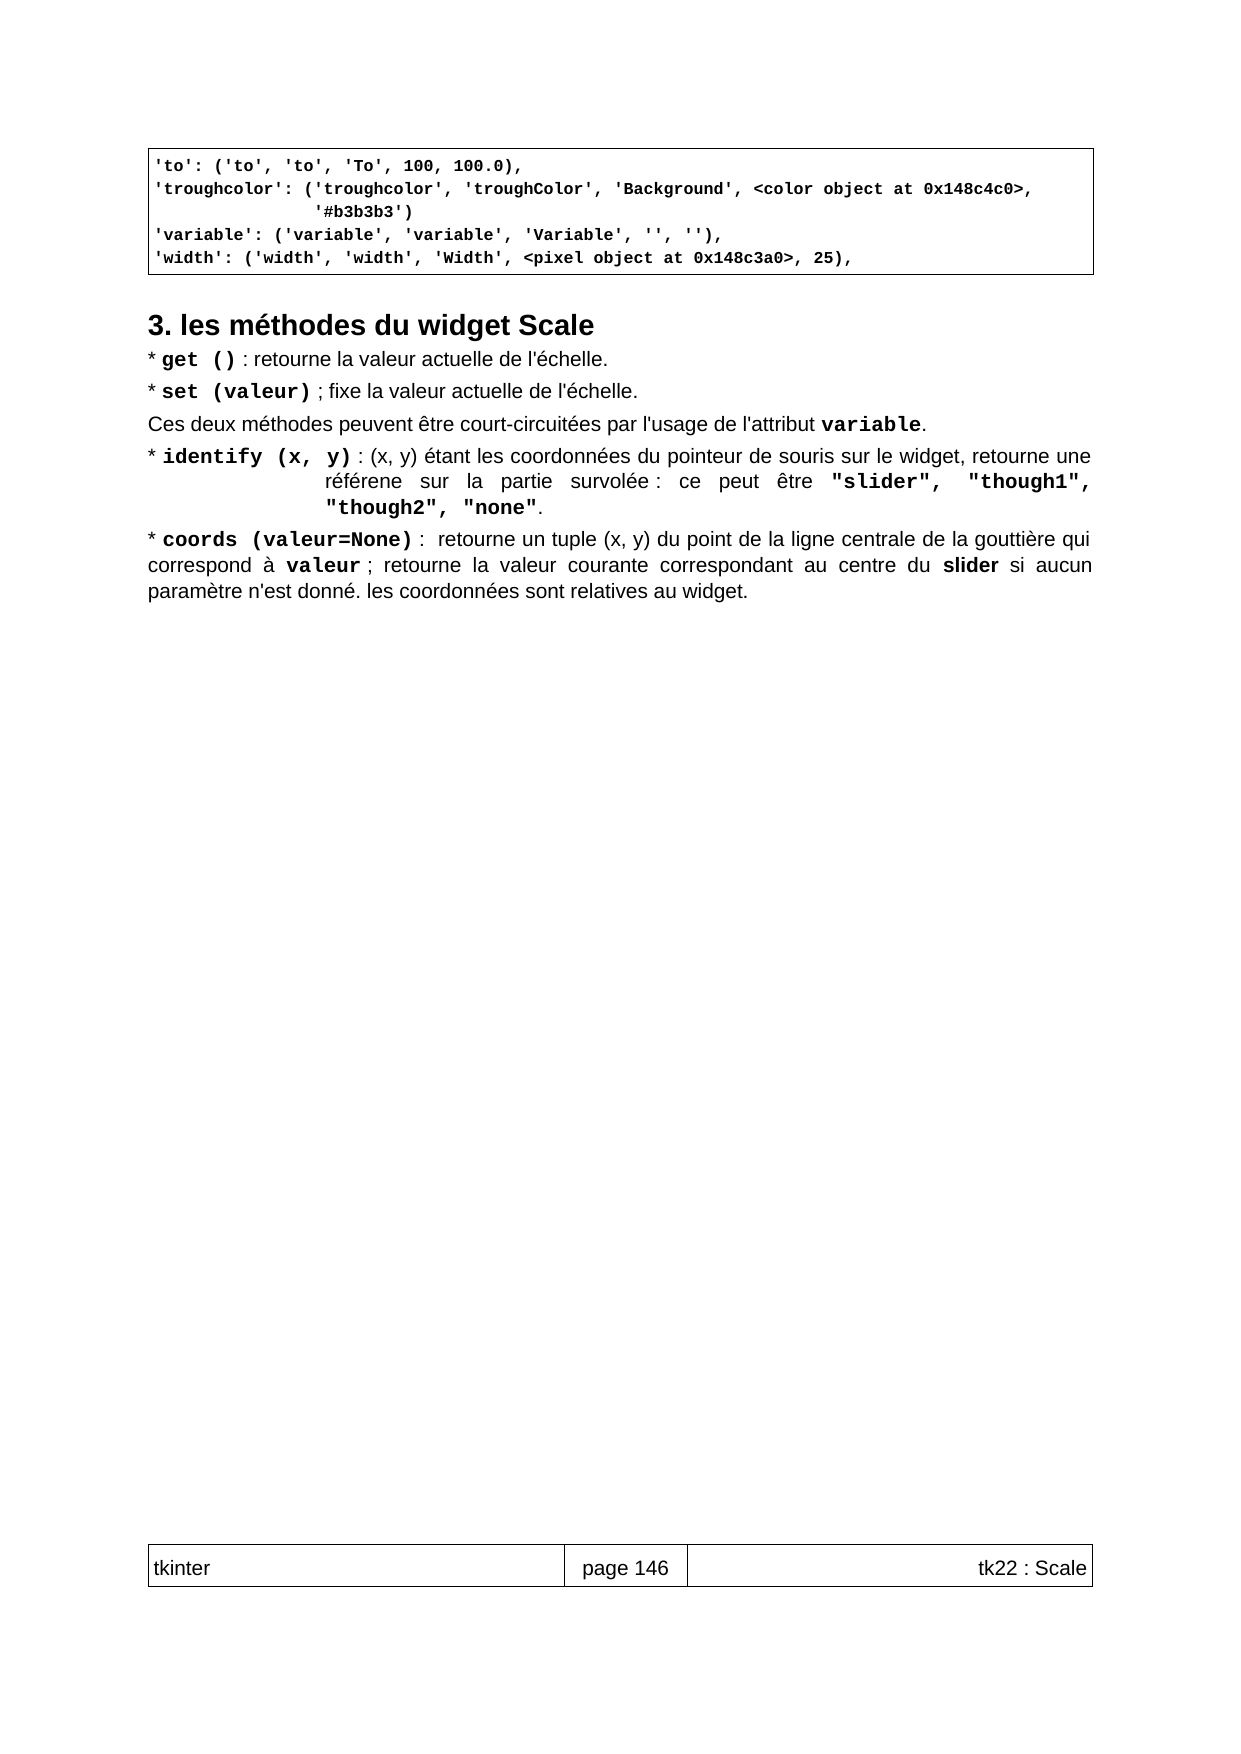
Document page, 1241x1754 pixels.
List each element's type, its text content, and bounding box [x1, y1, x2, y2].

text * identify (x, y) : (x, y) étant les coordonnées du pointeur de souris sur le widget, retourne une référene sur la partie survolée : ce peut être "slider", "though1", "though2", "none". [148, 443, 1093, 521]
subtitle 3. les méthodes du widget Scale [148, 307, 1093, 341]
text Ces deux méthodes peuvent être court-circuitées par l'usage de l'attribut variable. [148, 411, 1093, 437]
text * set (valeur) ; fixe la valeur actuelle de l'échelle. [148, 379, 1093, 405]
text * coords (valeur=None) : retourne un tuple (x, y) du point de la ligne centrale de la gouttière qui correspond à valeur ; retourne la valeur courante correspondant au centre du slider si aucun paramètre n'est donné. les coordonnées sont relatives au widget. [148, 527, 1093, 603]
table_header 'to': ('to', 'to', 'To', 100, 100.0), 'troughcolor': ('troughcolor', 'troughColor', 'Background', <color object at 0x148c4c0>, '#b3b3b3') 'variable': ('variable', 'variable', 'Variable', '', ''), 'width': ('width', 'width', 'Width', <pixel object at 0x148c3a0>, 25), [149, 149, 1093, 274]
text * get () : retourne la valeur actuelle de l'échelle. [148, 347, 1093, 373]
